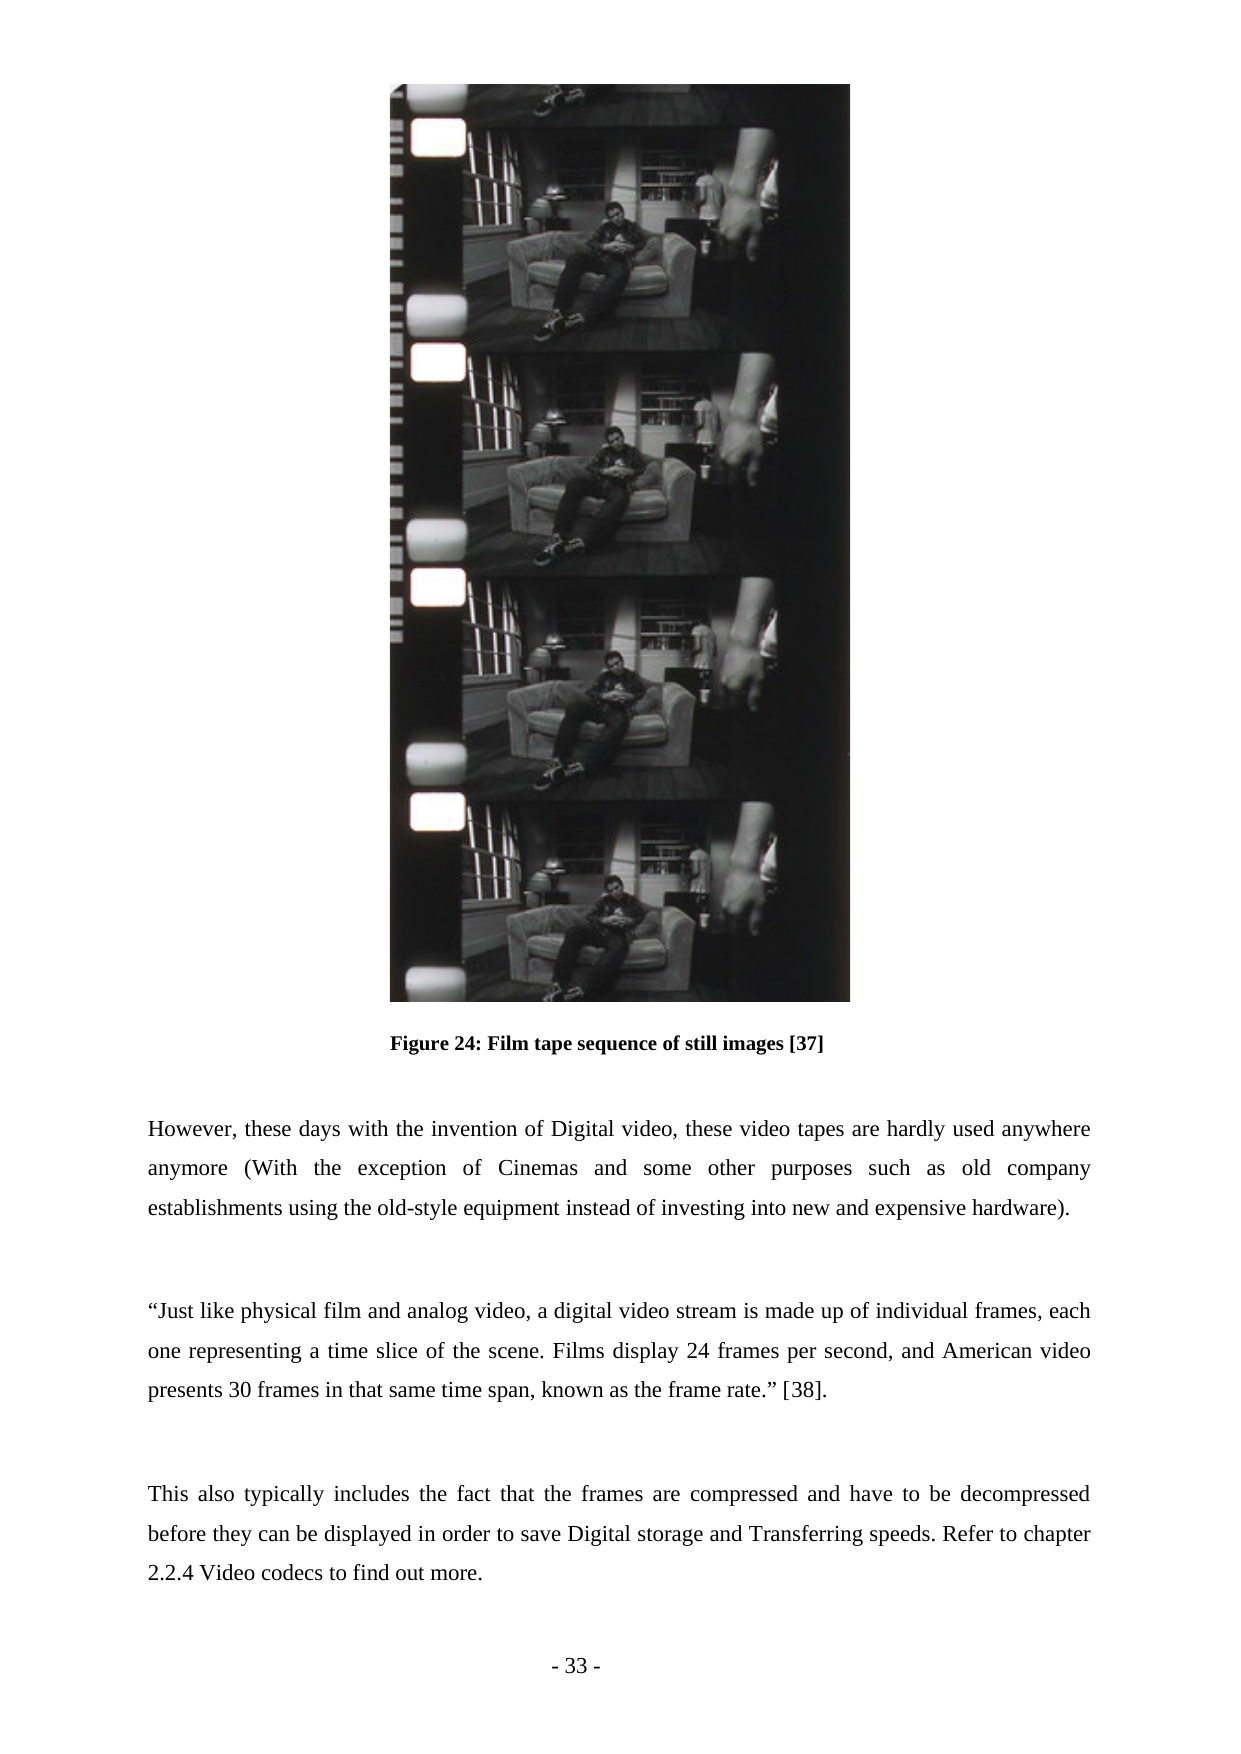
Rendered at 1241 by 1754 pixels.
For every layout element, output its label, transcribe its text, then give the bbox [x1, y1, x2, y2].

text However, these days with the invention of Digital video, these video tapes are hardly used anywhere anymore (With the exception of Cinemas and some other purposes such as old company establishments using the old-style equipment instead of investing into new and expensive hardware). [148, 1114, 1092, 1220]
text “Just like physical film and analog video, a digital video stream is made up of individual frames, each one representing a time slice of the scene. Films display 24 frames per second, and American video presents 30 frames in that same time span, known as the frame rate.” [38]. [148, 1297, 1092, 1403]
text Figure 24: Film tape sequence of still images [37] [390, 1002, 850, 1055]
picture [389, 84, 851, 1002]
text This also typically includes the fact that the frames are compressed and have to be decompressed before they can be displayed in order to save Digital storage and Transferring speeds. Refer to chapter 2.2.4 Video codecs to find out more. [148, 1480, 1092, 1586]
